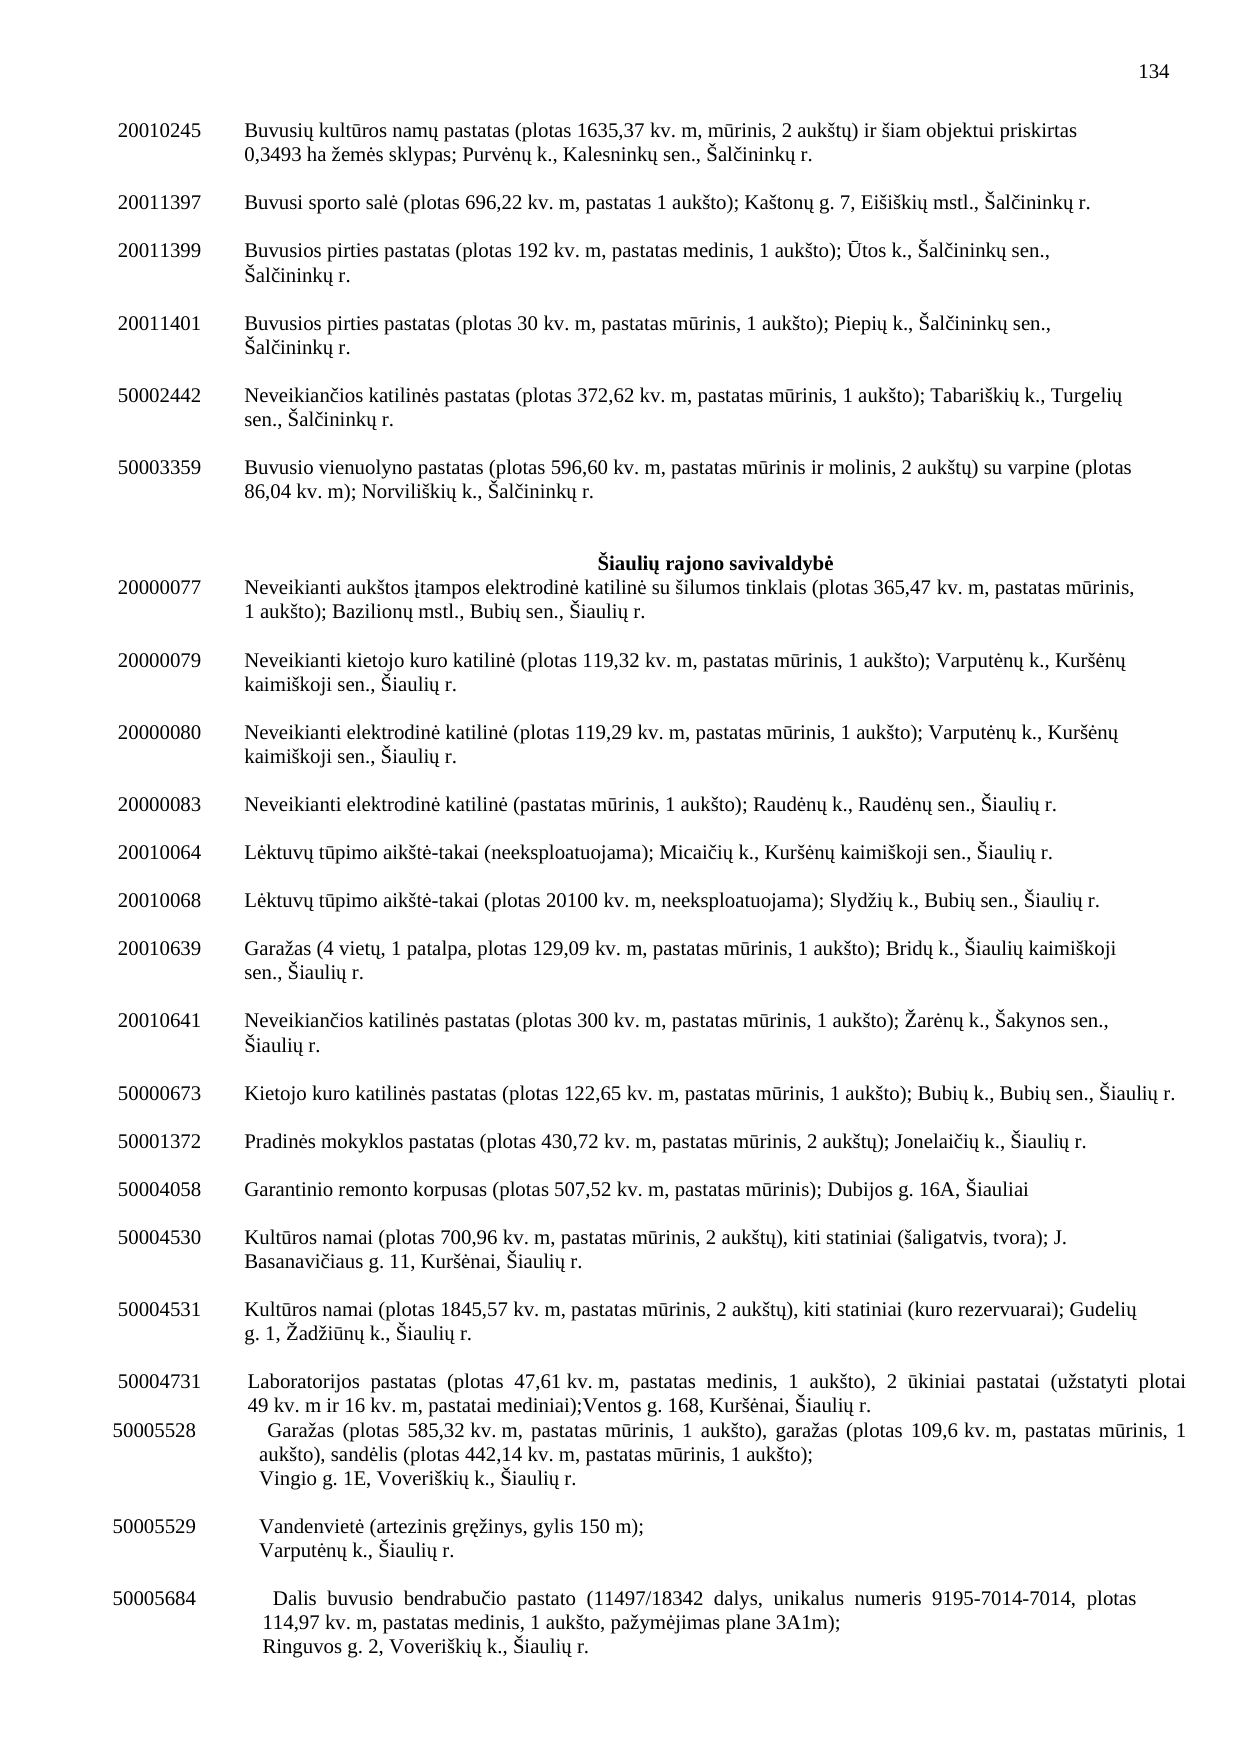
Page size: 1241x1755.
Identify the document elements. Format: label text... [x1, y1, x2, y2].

table_cell [1163, 1009, 1178, 1057]
table_cell [101, 1057, 1198, 1081]
table_cell Buvusio vienuolyno pastatas (plotas 596,60 kv. m, pastatas mūrinis ir molinis, 2 aukštų) su varpine (plotas 86,04 kv. m); Norviliškių k., Šalčininkų r. [233, 455, 1148, 503]
table_cell [1148, 648, 1163, 696]
table_cell [1207, 214, 1240, 238]
table_cell [1178, 575, 1192, 623]
table_cell [1178, 455, 1192, 503]
table_cell 20010245 [101, 118, 233, 166]
table_cell Buvusių kultūros namų pastatas (plotas 1635,37 kv. m, mūrinis, 2 aukštų) ir šiam objektui priskirtas 0,3493 ha žemės sklypas; Purvėnų k., Kalesninkų sen., Šalčininkų r. [233, 118, 1148, 166]
table_cell [1198, 551, 1207, 575]
table_cell 50005528 [101, 1418, 233, 1514]
table_cell Vandenvietė (artezinis gręžinys, gylis 150 m); Varputėnų k., Šiaulių r. [233, 1514, 1198, 1586]
table_cell [1178, 648, 1192, 696]
table_cell [1193, 1586, 1198, 1682]
table_cell Lėktuvų tūpimo aikštė-takai (neeksploatuojama); Micaičių k., Kuršėnų kaimiškoji sen., Šiaulių r. [233, 840, 1148, 864]
table_cell [1148, 118, 1163, 166]
table_cell [1198, 864, 1207, 888]
table_cell [1163, 1129, 1178, 1153]
table_cell [1198, 527, 1207, 551]
table_cell [1163, 648, 1178, 696]
table_cell [1193, 1225, 1198, 1273]
table_cell [1207, 311, 1240, 359]
table_cell [1198, 1418, 1207, 1514]
table_cell [1207, 1369, 1240, 1417]
table_cell [1207, 840, 1240, 864]
table_cell 20000077 [101, 575, 233, 623]
table_cell [1207, 383, 1240, 431]
table_cell [1198, 214, 1207, 238]
table_cell [1207, 912, 1240, 936]
table_cell [1198, 1129, 1207, 1153]
table_cell 50000673 [101, 1081, 233, 1105]
table_cell [1178, 792, 1192, 816]
table_cell [101, 768, 1198, 792]
table_cell Garažas (4 vietų, 1 patalpa, plotas 129,09 kv. m, pastatas mūrinis, 1 aukšto); Bridų k., Šiaulių kaimiškoji sen., Šiaulių r. [233, 936, 1148, 984]
table_cell [1207, 118, 1240, 166]
table_cell [101, 1153, 1198, 1177]
table_cell 20011397 [101, 190, 233, 214]
table_cell [1148, 311, 1163, 359]
table_cell [1163, 1297, 1178, 1345]
table_cell [1198, 912, 1207, 936]
table_cell [1207, 551, 1240, 575]
table_cell Buvusios pirties pastatas (plotas 30 kv. m, pastatas mūrinis, 1 aukšto); Piepių k., Šalčininkų sen., Šalčininkų r. [233, 311, 1148, 359]
table_cell [1207, 190, 1240, 214]
table_cell [1198, 1345, 1207, 1369]
table_cell [1193, 118, 1198, 166]
table_cell 50005684 [101, 1586, 233, 1682]
table_cell [101, 431, 1198, 455]
table_cell [1198, 166, 1207, 190]
table_cell [1207, 1129, 1240, 1153]
table_cell [1178, 118, 1192, 166]
table_cell [1198, 936, 1207, 984]
table_cell [1198, 118, 1207, 166]
table_cell [1198, 1369, 1207, 1417]
table_cell [1193, 1129, 1198, 1153]
table_cell [1148, 840, 1163, 864]
table_cell [1178, 840, 1192, 864]
table_cell [1193, 888, 1198, 912]
table_cell [1193, 383, 1198, 431]
table_cell [1178, 190, 1192, 214]
table_cell [1148, 575, 1163, 623]
table_cell [1207, 1177, 1240, 1201]
table_cell Buvusios pirties pastatas (plotas 192 kv. m, pastatas medinis, 1 aukšto); Ūtos k., Šalčininkų sen., Šalčininkų r. [233, 239, 1148, 287]
table_cell [1148, 1177, 1163, 1201]
table_cell [1198, 1297, 1207, 1345]
table_cell [1178, 1586, 1192, 1682]
table_cell [1193, 575, 1198, 623]
table_cell [1148, 720, 1163, 768]
table_cell [1148, 936, 1163, 984]
table_cell [1148, 1297, 1163, 1345]
table_cell [101, 551, 233, 575]
table_cell [1198, 311, 1207, 359]
table_cell [1178, 888, 1192, 912]
table_cell [101, 696, 1198, 720]
table_cell Lėktuvų tūpimo aikštė-takai (plotas 20100 kv. m, neeksploatuojama); Slydžių k., Bubių sen., Šiaulių r. [233, 888, 1148, 912]
table_cell [101, 166, 1198, 190]
table_cell [1163, 1586, 1178, 1682]
table_cell [1198, 1057, 1207, 1081]
table_cell [1193, 792, 1198, 816]
table_cell Neveikianti elektrodinė katilinė (plotas 119,29 kv. m, pastatas mūrinis, 1 aukšto); Varputėnų k., Kuršėnų kaimiškoji sen., Šiaulių r. [233, 720, 1148, 768]
table_cell [1198, 984, 1207, 1008]
table_cell [1207, 527, 1240, 551]
table_cell [1198, 1586, 1207, 1682]
table_cell [1163, 1225, 1178, 1273]
table_cell [1193, 190, 1198, 214]
table_cell [1198, 720, 1207, 768]
table_cell Neveikianti kietojo kuro katilinė (plotas 119,32 kv. m, pastatas mūrinis, 1 aukšto); Varputėnų k., Kuršėnų kaimiškoji sen., Šiaulių r. [233, 648, 1148, 696]
table_cell [1198, 383, 1207, 431]
table_cell [1207, 1586, 1240, 1682]
table_cell [1207, 1225, 1240, 1273]
table_cell [1193, 720, 1198, 768]
table_cell Neveikianti elektrodinė katilinė (pastatas mūrinis, 1 aukšto); Raudėnų k., Raudėnų sen., Šiaulių r. [233, 792, 1178, 816]
table_cell [1198, 455, 1207, 503]
table_cell [1193, 455, 1198, 503]
table_cell [1207, 1514, 1240, 1586]
table_cell [101, 527, 1198, 551]
table_cell [1207, 624, 1240, 647]
table_cell Garažas (plotas 585,32 kv. m, pastatas mūrinis, 1 aukšto), garažas (plotas 109,6 kv. m, pastatas mūrinis, 1 aukšto), sandėlis (plotas 442,14 kv. m, pastatas mūrinis, 1 aukšto); Vingio g. 1E, Voveriškių k., Šiaulių r. [233, 1418, 1198, 1514]
table_cell [1207, 864, 1240, 888]
table_cell 50004531 [101, 1297, 233, 1345]
table_cell [1178, 311, 1192, 359]
table_cell Šiaulių rajono savivaldybė [233, 551, 1198, 575]
table_cell 50001372 [101, 1129, 233, 1153]
table_cell [1178, 1009, 1192, 1057]
table_cell [1193, 1177, 1198, 1201]
table_cell [1163, 455, 1178, 503]
table_cell [1178, 383, 1192, 431]
table_cell [1148, 1225, 1163, 1273]
table_cell [1207, 696, 1240, 720]
table_cell [1198, 503, 1207, 527]
table_cell [1148, 888, 1163, 912]
table_cell Kietojo kuro katilinės pastatas (plotas 122,65 kv. m, pastatas mūrinis, 1 aukšto); Bubių k., Bubių sen., Šiaulių r. [233, 1081, 1192, 1105]
table_cell [1193, 648, 1198, 696]
table_cell 20010064 [101, 840, 233, 864]
table_cell [1207, 1009, 1240, 1057]
table_cell [1193, 311, 1198, 359]
table_cell [1198, 1273, 1207, 1297]
table_cell [1193, 1297, 1198, 1345]
table_cell 50003359 [101, 455, 233, 503]
table_cell [1207, 359, 1240, 383]
table_cell [1207, 575, 1240, 623]
table_cell 50004731 [101, 1369, 233, 1417]
table_cell [1148, 1586, 1163, 1682]
table_cell [1163, 118, 1178, 166]
table_cell [101, 1105, 1198, 1129]
table_cell 20010641 [101, 1009, 233, 1057]
table_cell [1207, 768, 1240, 792]
table_cell 20010639 [101, 936, 233, 984]
table_cell [101, 1201, 1198, 1225]
table_cell 20000079 [101, 648, 233, 696]
table_cell [1198, 190, 1207, 214]
table_cell [1198, 888, 1207, 912]
table_cell [1207, 1201, 1240, 1225]
table_cell Buvusi sporto salė (plotas 696,22 kv. m, pastatas 1 aukšto); Kaštonų g. 7, Eišiškių mstl., Šalčininkų r. [233, 190, 1178, 214]
table_cell [1193, 936, 1198, 984]
table_cell [1207, 287, 1240, 311]
table_cell [1198, 1201, 1207, 1225]
table_cell Neveikiančios katilinės pastatas (plotas 372,62 kv. m, pastatas mūrinis, 1 aukšto); Tabariškių k., Turgelių sen., Šalčininkų r. [233, 383, 1148, 431]
table_cell [1198, 575, 1207, 623]
table_cell [1207, 1273, 1240, 1297]
table_cell [1163, 575, 1178, 623]
table_cell Kultūros namai (plotas 1845,57 kv. m, pastatas mūrinis, 2 aukštų), kiti statiniai (kuro rezervuarai); Gudelių g. 1, Žadžiūnų k., Šiaulių r. [233, 1297, 1148, 1345]
table_cell [1198, 624, 1207, 647]
table_cell [1163, 383, 1178, 431]
table_cell [1148, 455, 1163, 503]
table_cell [1198, 431, 1207, 455]
table_cell [1198, 1153, 1207, 1177]
table_cell 50004530 [101, 1225, 233, 1273]
table_cell [1207, 1345, 1240, 1369]
table_cell 50005529 [101, 1514, 233, 1586]
table_cell [1163, 239, 1178, 287]
table_cell 20011401 [101, 311, 233, 359]
table_cell [1207, 936, 1240, 984]
table_cell [101, 359, 1198, 383]
table_cell [1198, 1081, 1207, 1105]
table_cell [1207, 431, 1240, 455]
table_cell [1198, 1514, 1207, 1586]
table_cell Dalis buvusio bendrabučio pastato (11497/18342 dalys, unikalus numeris 9195-7014-7014, plotas 114,97 kv. m, pastatas medinis, 1 aukšto, pažymėjimas plane 3A1m); Ringuvos g. 2, Voveriškių k., Šiaulių r. [233, 1586, 1148, 1682]
table_cell Laboratorijos pastatas (plotas 47,61 kv. m, pastatas medinis, 1 aukšto), 2 ūkiniai pastatai (užstatyti plotai 49 kv. m ir 16 kv. m, pastatai mediniai);Ventos g. 168, Kuršėnai, Šiaulių r. [233, 1369, 1198, 1417]
table_cell [1163, 888, 1178, 912]
table_cell [1148, 383, 1163, 431]
table_cell [1198, 648, 1207, 696]
table_cell [1163, 720, 1178, 768]
table_cell [101, 624, 1198, 647]
table_cell [1193, 239, 1198, 287]
table_cell Garantinio remonto korpusas (plotas 507,52 kv. m, pastatas mūrinis); Dubijos g. 16A, Šiauliai [233, 1177, 1148, 1201]
table_cell [1207, 792, 1240, 816]
table_cell [1193, 1009, 1198, 1057]
table_cell [1198, 816, 1207, 840]
table_cell [1207, 984, 1240, 1008]
table_cell [1148, 239, 1163, 287]
table_cell [1207, 648, 1240, 696]
table_cell [1163, 1177, 1178, 1201]
table_cell [101, 864, 1198, 888]
table_cell [1198, 239, 1207, 287]
table_cell 50004058 [101, 1177, 233, 1201]
table_cell [1148, 1009, 1163, 1057]
table_cell [1207, 1105, 1240, 1129]
table_cell [101, 816, 1198, 840]
table_cell [1207, 1418, 1240, 1514]
table_cell [101, 1345, 1198, 1369]
table_cell [1198, 1225, 1207, 1273]
table_cell 20011399 [101, 239, 233, 287]
table_cell [1207, 1057, 1240, 1081]
table_cell 20000080 [101, 720, 233, 768]
table_cell [1193, 840, 1198, 864]
table_cell [1148, 1129, 1163, 1153]
table_cell [1198, 1177, 1207, 1201]
table_cell [1178, 1225, 1192, 1273]
table_cell 50002442 [101, 383, 233, 431]
table_cell [1207, 239, 1240, 287]
table_cell [1198, 359, 1207, 383]
table_cell [1198, 1105, 1207, 1129]
table_cell [101, 287, 1198, 311]
table_cell [1178, 936, 1192, 984]
table_cell [101, 984, 1198, 1008]
table_cell Neveikianti aukštos įtampos elektrodinė katilinė su šilumos tinklais (plotas 365,47 kv. m, pastatas mūrinis, 1 aukšto); Bazilionų mstl., Bubių sen., Šiaulių r. [233, 575, 1148, 623]
table_cell [1198, 792, 1207, 816]
table_cell [1198, 287, 1207, 311]
table_cell [1198, 840, 1207, 864]
table_cell [1178, 1177, 1192, 1201]
table_cell [1178, 720, 1192, 768]
table_cell [1163, 840, 1178, 864]
table_cell [1207, 166, 1240, 190]
table_cell Pradinės mokyklos pastatas (plotas 430,72 kv. m, pastatas mūrinis, 2 aukštų); Jonelaičių k., Šiaulių r. [233, 1129, 1148, 1153]
table_cell [1198, 768, 1207, 792]
table_cell [1193, 1081, 1198, 1105]
table_cell [1178, 239, 1192, 287]
table_cell [1198, 696, 1207, 720]
table_cell [101, 503, 1198, 527]
table_cell [1178, 1297, 1192, 1345]
table_cell 20010068 [101, 888, 233, 912]
table_cell [1207, 816, 1240, 840]
table_cell [1207, 503, 1240, 527]
table_cell [101, 912, 1198, 936]
table_cell [1163, 311, 1178, 359]
table_cell [1207, 888, 1240, 912]
table_cell Neveikiančios katilinės pastatas (plotas 300 kv. m, pastatas mūrinis, 1 aukšto); Žarėnų k., Šakynos sen., Šiaulių r. [233, 1009, 1148, 1057]
table_cell Kultūros namai (plotas 700,96 kv. m, pastatas mūrinis, 2 aukštų), kiti statiniai (šaligatvis, tvora); J. Basanavičiaus g. 11, Kuršėnai, Šiaulių r. [233, 1225, 1148, 1273]
table_cell [1207, 1153, 1240, 1177]
table_cell [101, 1273, 1198, 1297]
table_cell [1207, 1081, 1240, 1105]
table_cell [1178, 1129, 1192, 1153]
table_cell [1207, 1297, 1240, 1345]
table_cell [1207, 455, 1240, 503]
table_cell [1163, 936, 1178, 984]
table_cell [101, 214, 1198, 238]
table_cell [1207, 720, 1240, 768]
table_cell [1198, 1009, 1207, 1057]
table_cell 20000083 [101, 792, 233, 816]
